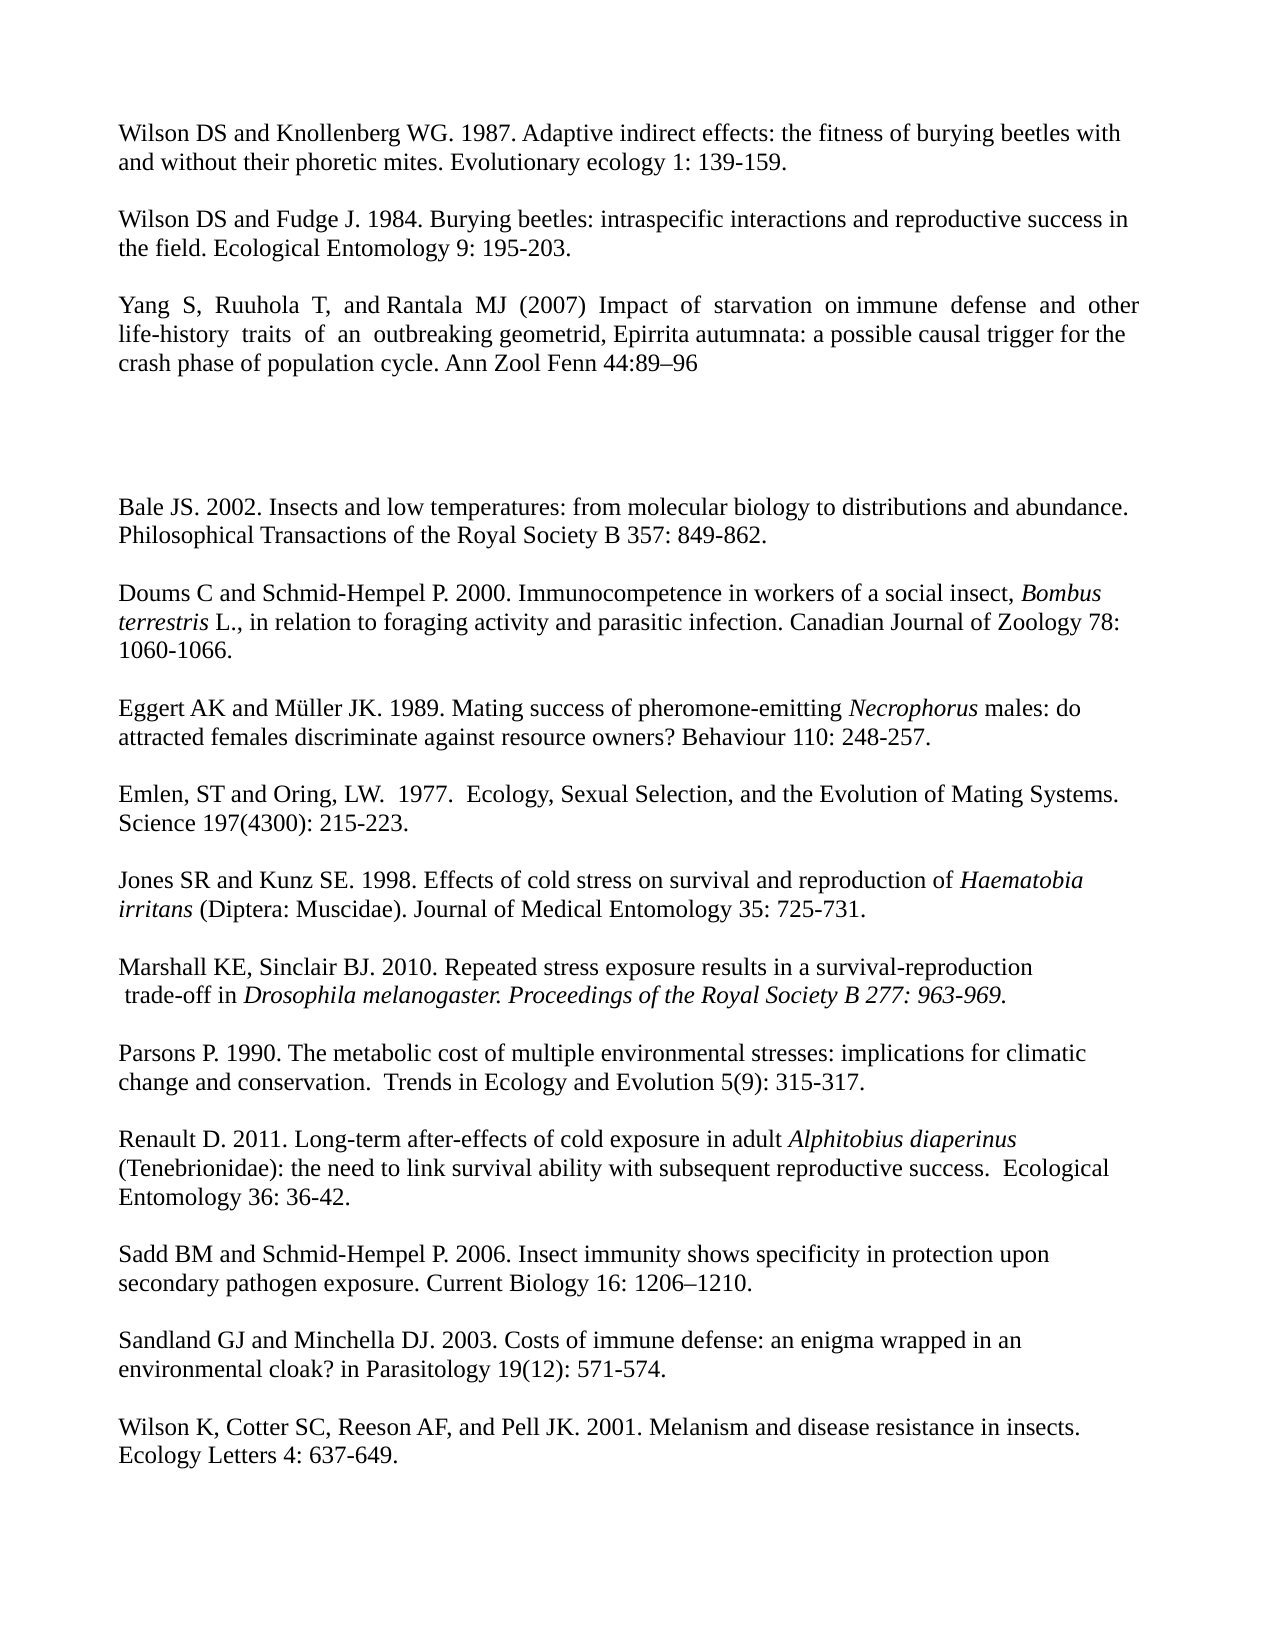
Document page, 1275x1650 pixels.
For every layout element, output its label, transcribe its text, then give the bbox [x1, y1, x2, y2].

text Emlen, ST and Oring, LW. 1977. Ecology, Sexual Selection, and the Evolution of Mating Systems. Science 197(4300): 215-223. [118, 779, 1157, 837]
text Jones SR and Kunz SE. 1998. Effects of cold stress on survival and reproduction of Haematobia irritans (Diptera: Muscidae). Journal of Medical Entomology 35: 725-731. [118, 866, 1157, 923]
text trade-off in Drosophila melanogaster. Proceedings of the Royal Society B 277: 963-969. [118, 981, 1157, 1009]
text Wilson DS and Fudge J. 1984. Burying beetles: intraspecific interactions and reproductive success in the field. Ecological Entomology 9: 195-203. [118, 204, 1157, 262]
text Doums C and Schmid-Hempel P. 2000. Immunocompetence in workers of a social insect, Bombus terrestris L., in relation to foraging activity and parasitic infection. Canadian Journal of Zoology 78: 1060-1066. [118, 578, 1157, 664]
text Bale JS. 2002. Insects and low temperatures: from molecular biology to distributions and abundance. Philosophical Transactions of the Royal Society B 357: 849-862. [118, 492, 1157, 549]
text Marshall KE, Sinclair BJ. 2010. Repeated stress exposure results in a survival-reproduction [118, 952, 1157, 981]
text Renault D. 2011. Long-term after-effects of cold exposure in adult Alphitobius diaperinus (Tenebrionidae): the need to link survival ability with subsequent reproductive success. Ecological Entomology 36: 36-42. [118, 1124, 1157, 1211]
text Yang S, Ruuhola T, and Rantala MJ (2007) Impact of starvation on immune defense and other life-history traits of an outbreaking geometrid, Epirrita autumnata: a possible causal trigger for the crash phase of population cycle. Ann Zool Fenn 44:89–96 [118, 291, 1157, 377]
text Sadd BM and Schmid-Hempel P. 2006. Insect immunity shows specificity in protection upon secondary pathogen exposure. Current Biology 16: 1206–1210. [118, 1239, 1157, 1297]
text Wilson DS and Knollenberg WG. 1987. Adaptive indirect effects: the fitness of burying beetles with and without their phoretic mites. Evolutionary ecology 1: 139-159. [118, 118, 1157, 176]
text Sandland GJ and Minchella DJ. 2003. Costs of immune defense: an enigma wrapped in an environmental cloak? in Parasitology 19(12): 571-574. [118, 1326, 1157, 1383]
text Parsons P. 1990. The metabolic cost of multiple environmental stresses: implications for climatic change and conservation. Trends in Ecology and Evolution 5(9): 315-317. [118, 1038, 1157, 1096]
text Wilson K, Cotter SC, Reeson AF, and Pell JK. 2001. Melanism and disease resistance in insects. Ecology Letters 4: 637-649. [118, 1412, 1157, 1469]
text Eggert AK and Müller JK. 1989. Mating success of pheromone-emitting Necrophorus males: do attracted females discriminate against resource owners? Behaviour 110: 248-257. [118, 693, 1157, 751]
